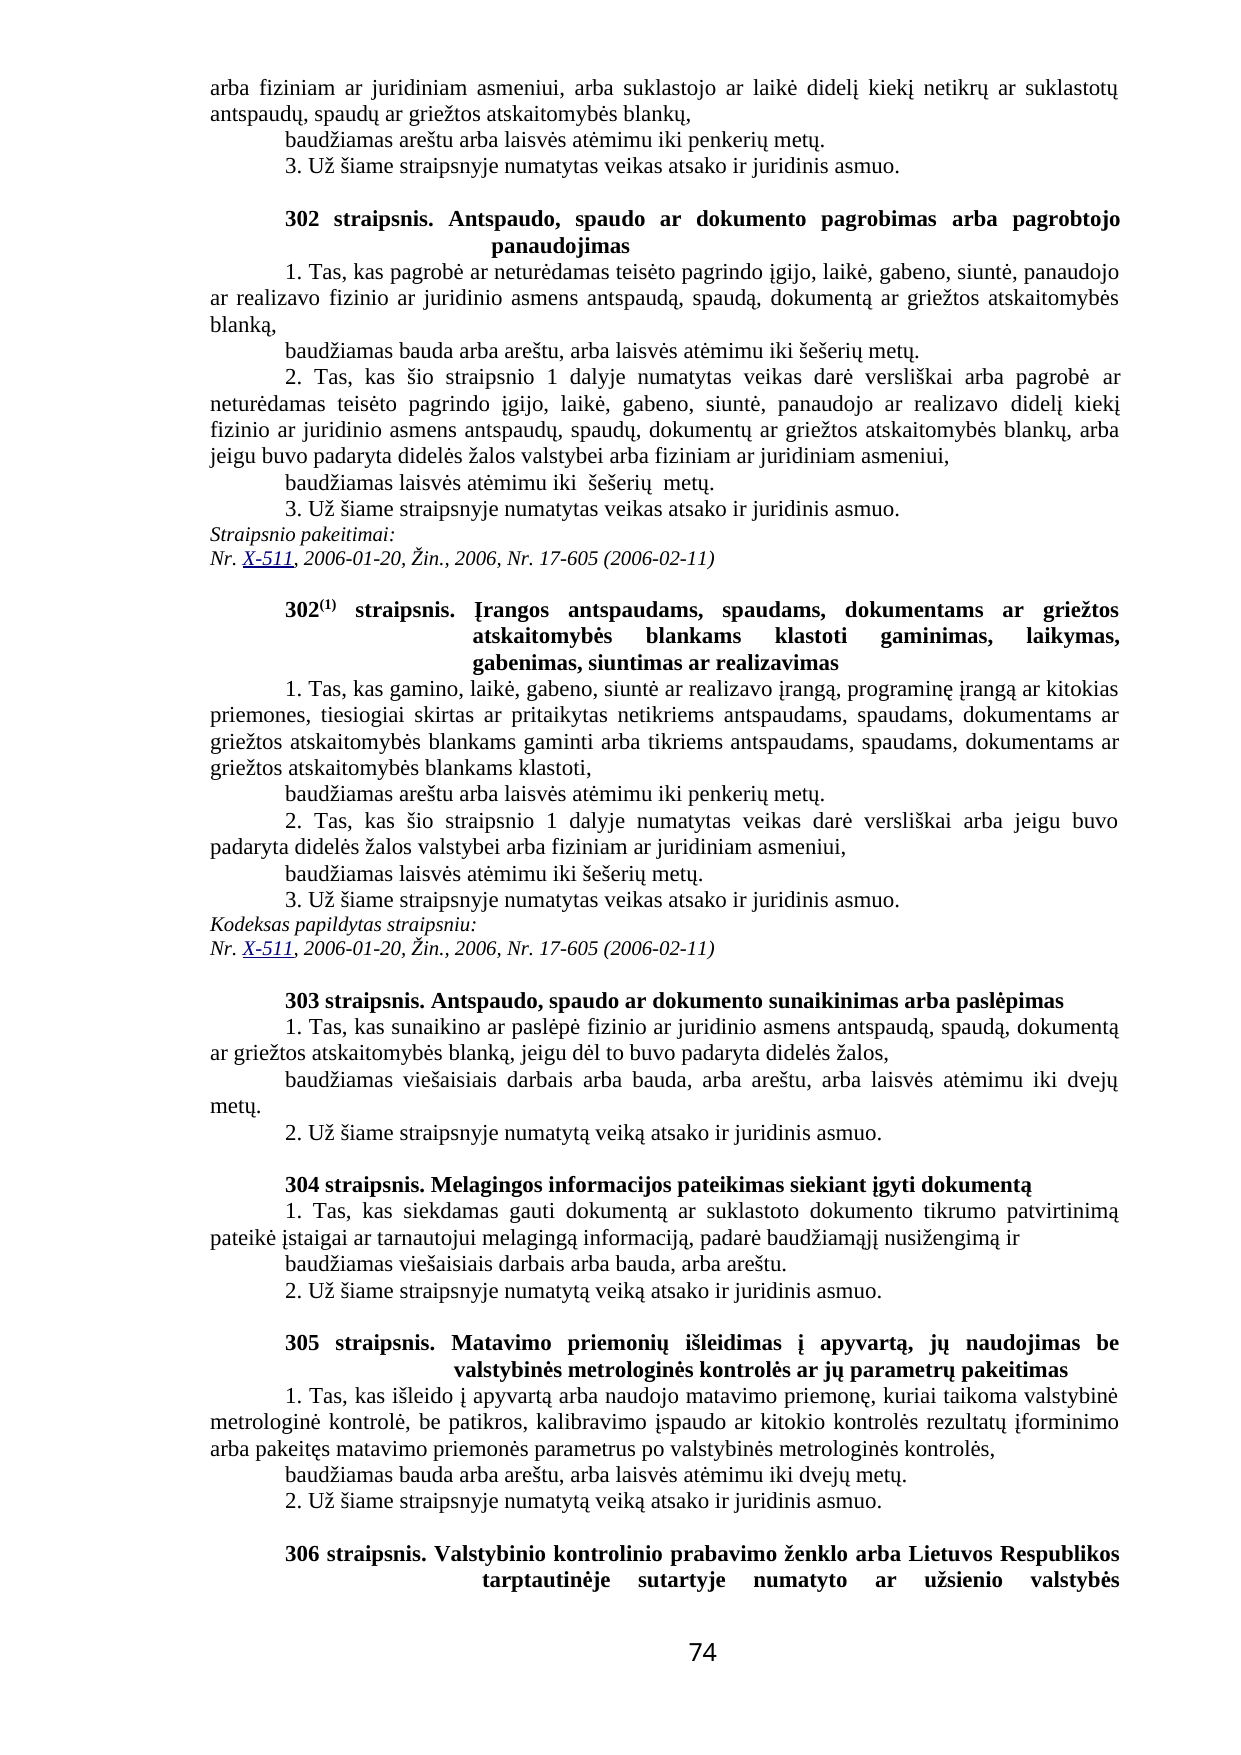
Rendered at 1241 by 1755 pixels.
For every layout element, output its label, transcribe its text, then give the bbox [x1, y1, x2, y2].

text baudžiamas bauda arba areštu, arba laisvės atėmimu iki šešerių metų. [210, 337, 1120, 363]
text 3. Už šiame straipsnyje numatytas veikas atsako ir juridinis asmuo. [210, 886, 1120, 912]
text 1. Tas, kas gamino, laikė, gabeno, siuntė ar realizavo įrangą, programinę įrangą ar kitokias priemones, tiesiogiai skirtas ar pritaikytas netikriems antspaudams, spaudams, dokumentams ar griežtos atskaitomybės blankams gaminti arba tikriems antspaudams, spaudams, dokumentams ar griežtos atskaitomybės blankams klastoti, [210, 675, 1120, 781]
text 1. Tas, kas pagrobė ar neturėdamas teisėto pagrindo įgijo, laikė, gabeno, siuntė, panaudojo ar realizavo fizinio ar juridinio asmens antspaudą, spaudą, dokumentą ar griežtos atskaitomybės blanką, [210, 258, 1120, 337]
text 303 straipsnis. Antspaudo, spaudo ar dokumento sunaikinimas arba paslėpimas [285, 987, 1120, 1013]
text arba fiziniam ar juridiniam asmeniui, arba suklastojo ar laikė didelį kiekį netikrų ar suklastotų antspaudų, spaudų ar griežtos atskaitomybės blankų, [210, 73, 1120, 126]
text baudžiamas areštu arba laisvės atėmimu iki penkerių metų. [210, 126, 1120, 153]
text 3. Už šiame straipsnyje numatytas veikas atsako ir juridinis asmuo. [210, 153, 1120, 179]
text Nr. X-511, 2006-01-20, Žin., 2006, Nr. 17-605 (2006-02-11) [210, 936, 1120, 960]
text Kodeksas papildytas straipsniu: [210, 912, 1120, 936]
text 2. Tas, kas šio straipsnio 1 dalyje numatytas veikas darė versliškai arba jeigu buvo padaryta didelės žalos valstybei arba fiziniam ar juridiniam asmeniui, [210, 807, 1120, 859]
text 1. Tas, kas siekdamas gauti dokumentą ar suklastoto dokumento tikrumo patvirtinimą pateikė įstaigai ar tarnautojui melagingą informaciją, padarė baudžiamąjį nusižengimą ir [210, 1198, 1120, 1250]
text baudžiamas areštu arba laisvės atėmimu iki penkerių metų. [210, 781, 1120, 807]
text baudžiamas viešaisiais darbais arba bauda, arba areštu, arba laisvės atėmimu iki dvejų metų. [210, 1066, 1120, 1118]
text 1. Tas, kas sunaikino ar paslėpė fizinio ar juridinio asmens antspaudą, spaudą, dokumentą ar griežtos atskaitomybės blanką, jeigu dėl to buvo padaryta didelės žalos, [210, 1013, 1120, 1066]
text 2. Už šiame straipsnyje numatytą veiką atsako ir juridinis asmuo. [210, 1487, 1120, 1514]
text baudžiamas laisvės atėmimu iki šešerių metų. [210, 469, 1120, 495]
text 2. Už šiame straipsnyje numatytą veiką atsako ir juridinis asmuo. [210, 1118, 1120, 1145]
text baudžiamas bauda arba areštu, arba laisvės atėmimu iki dvejų metų. [210, 1461, 1120, 1487]
text 3. Už šiame straipsnyje numatytas veikas atsako ir juridinis asmuo. [210, 495, 1120, 522]
text 2. Už šiame straipsnyje numatytą veiką atsako ir juridinis asmuo. [210, 1277, 1120, 1303]
text 305 straipsnis. Matavimo priemonių išleidimas į apyvartą, jų naudojimas be valstybinės metrologinės kontrolės ar jų parametrų pakeitimas [285, 1329, 1120, 1382]
text Nr. X-511, 2006-01-20, Žin., 2006, Nr. 17-605 (2006-02-11) [210, 546, 1120, 570]
text 302 straipsnis. Antspaudo, spaudo ar dokumento pagrobimas arba pagrobtojo panaudojimas [285, 205, 1120, 258]
text baudžiamas laisvės atėmimu iki šešerių metų. [210, 859, 1120, 886]
text 2. Tas, kas šio straipsnio 1 dalyje numatytas veikas darė versliškai arba pagrobė ar neturėdamas teisėto pagrindo įgijo, laikė, gabeno, siuntė, panaudojo ar realizavo didelį kiekį fizinio ar juridinio asmens antspaudų, spaudų, dokumentų ar griežtos atskaitomybės blankų, arba jeigu buvo padaryta didelės žalos valstybei arba fiziniam ar juridiniam asmeniui, [210, 363, 1120, 469]
text 306 straipsnis. Valstybinio kontrolinio prabavimo ženklo arba Lietuvos Respublikos tarptautinėje sutartyje numatyto ar užsienio valstybės [285, 1540, 1120, 1593]
text 302(1) straipsnis. Įrangos antspaudams, spaudams, dokumentams ar griežtos atskaitomybės blankams klastoti gaminimas, laikymas, gabenimas, siuntimas ar realizavimas [285, 596, 1120, 675]
text baudžiamas viešaisiais darbais arba bauda, arba areštu. [210, 1250, 1120, 1277]
text 1. Tas, kas išleido į apyvartą arba naudojo matavimo priemonę, kuriai taikoma valstybinė metrologinė kontrolė, be patikros, kalibravimo įspaudo ar kitokio kontrolės rezultatų įforminimo arba pakeitęs matavimo priemonės parametrus po valstybinės metrologinės kontrolės, [210, 1382, 1120, 1461]
text Straipsnio pakeitimai: [210, 522, 1120, 546]
text 304 straipsnis. Melagingos informacijos pateikimas siekiant įgyti dokumentą [285, 1171, 1120, 1198]
